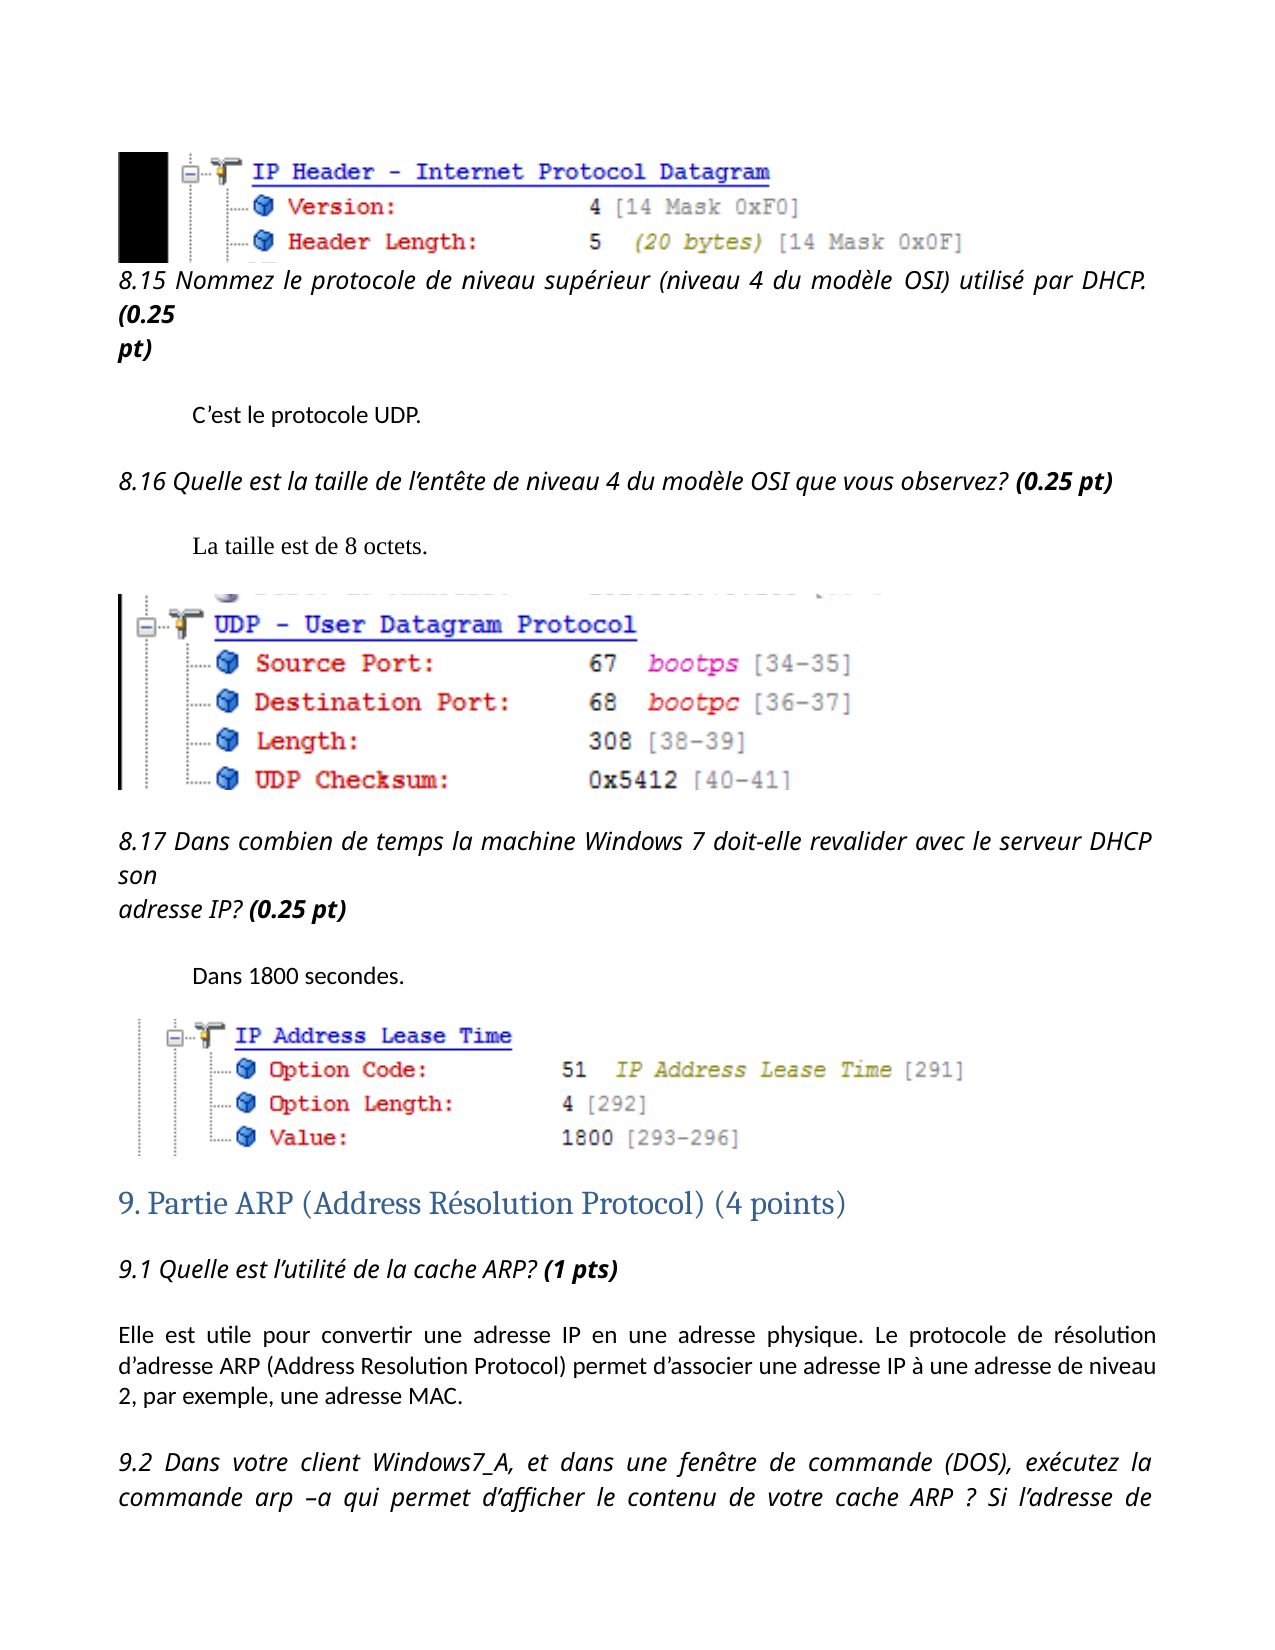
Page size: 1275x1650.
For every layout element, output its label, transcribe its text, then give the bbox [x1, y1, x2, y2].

text 9. Partie ARP (Address Résolution Protocol) (4 points) [118, 1184, 1157, 1223]
text 8.17 Dans combien de temps la machine Windows 7 doit-elle revalider avec le serveur DHCP son adresse IP? ​(0.25 pt) [118, 790, 1157, 926]
text 8.16 Quelle est la taille de l’entête de niveau 4 du modèle OSI que vous observez? ​(0.25 pt) [118, 429, 1157, 497]
text C’est le protocole UDP. [118, 399, 1157, 429]
text 9.2 Dans votre client Windows7_A, et dans une fenêtre de commande (DOS), exécutez la commande arp –a qui permet d’afficher le contenu de votre cache ARP ? Si l’adresse de [118, 1411, 1157, 1513]
text La taille est de 8 octets. [118, 531, 1157, 560]
text Dans 1800 secondes. [118, 960, 1157, 991]
text 9.1 Quelle est l’utilité de la cache ARP? ​(1 pts) [118, 1251, 1157, 1285]
text Elle est utile pour convertir une adresse IP en une adresse physique. Le protocole de résolution d’adresse ARP (Address Resolution Protocol) permet d’associer une adresse IP à une adresse de niveau 2, par exemple, une adresse MAC. [118, 1319, 1157, 1411]
text 8.15 Nommez le protocole de niveau supérieur (niveau 4 du modèle ​OSI​) utilisé par DHCP. ​(0.25 pt) [118, 152, 1157, 365]
